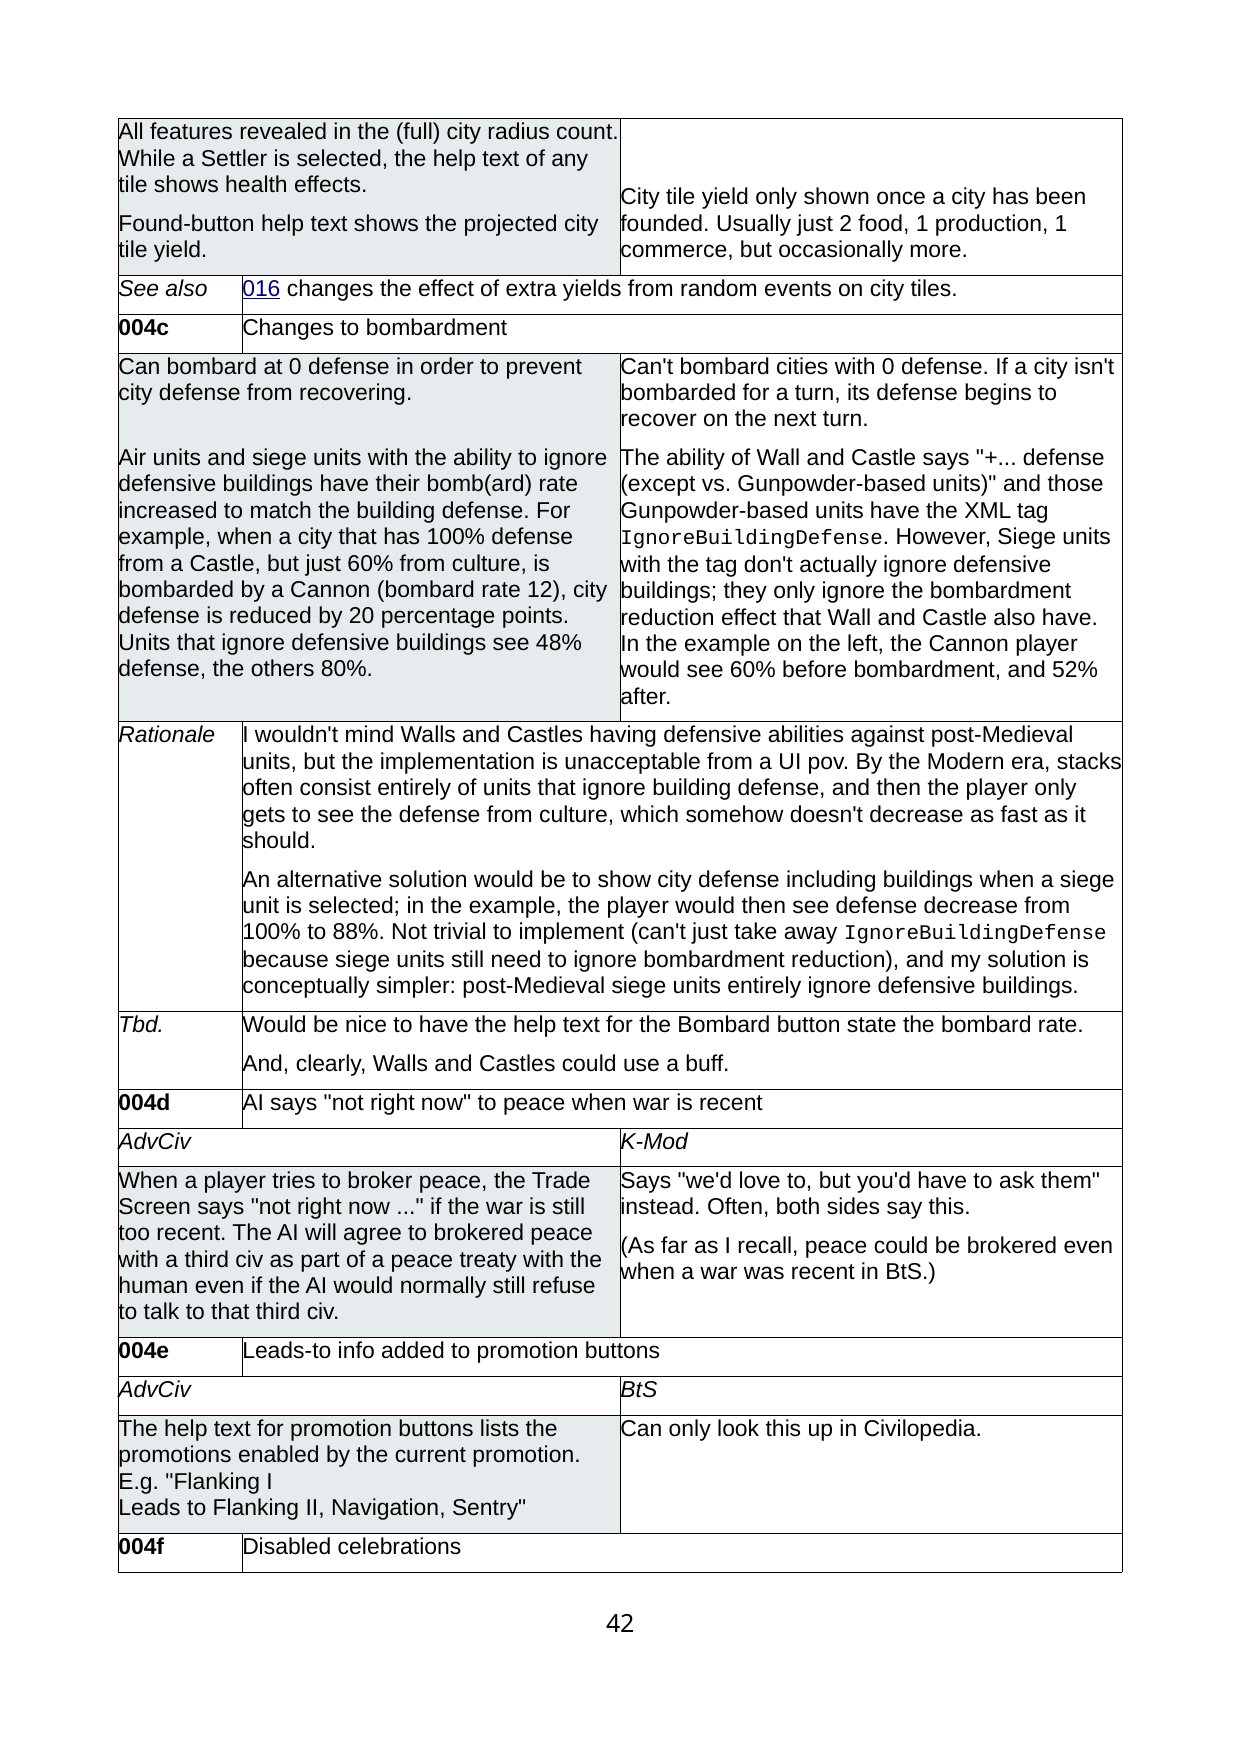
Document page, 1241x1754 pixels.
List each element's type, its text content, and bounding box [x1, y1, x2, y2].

table_cell See also [119, 276, 242, 314]
table_cell AdvCiv [119, 1129, 620, 1166]
table_cell All features revealed in the (full) city radius count. While a Settler is selected, the help text of any tile shows health effects. Found-button help text shows the projected city tile yield. [119, 119, 620, 275]
table_cell K-Mod [621, 1129, 1122, 1166]
table_cell AdvCiv [119, 1377, 620, 1415]
table_cell AI says "not right now" to peace when war is recent [243, 1090, 1122, 1128]
table_cell Changes to bombardment [243, 315, 1122, 352]
table_cell 016 changes the effect of extra yields from random events on city tiles. [243, 276, 1122, 314]
table_cell Disabled celebrations [243, 1534, 1122, 1572]
table_cell 004c [119, 315, 242, 352]
table_cell Says "we'd love to, but you'd have to ask them" instead. Often, both sides say this. (As far as I recall, peace could be brokered even when a war was recent in BtS.) [621, 1167, 1122, 1337]
table_cell 004f [119, 1534, 242, 1572]
table_cell 004d [119, 1090, 242, 1128]
table_cell 004e [119, 1338, 242, 1376]
table_cell Would be nice to have the help text for the Bombard button state the bombard rate. And, clearly, Walls and Castles could use a buff. [243, 1012, 1122, 1089]
table_cell Can bombard at 0 defense in order to prevent city defense from recovering. Air units and siege units with the ability to ignore defensive buildings have their bomb(ard) rate increased to match the building defense. For example, when a city that has 100% defense from a Castle, but just 60% from culture, is bombarded by a Cannon (bombard rate 12), city defense is reduced by 20 percentage points. Units that ignore defensive buildings see 48% defense, the others 80%. [119, 354, 620, 721]
table_cell Leads-to info added to promotion buttons [243, 1338, 1122, 1376]
table_cell The help text for promotion buttons lists the promotions enabled by the current promotion. E.g. "Flanking I Leads to Flanking II, Navigation, Sentry" [119, 1416, 620, 1533]
table_cell Rationale [119, 722, 242, 1011]
table_cell I wouldn't mind Walls and Castles having defensive abilities against post-Medieval units, but the implementation is unacceptable from a UI pov. By the Modern era, stacks often consist entirely of units that ignore building defense, and then the player only gets to see the defense from culture, which somehow doesn't decrease as fast as it should. An alternative solution would be to show city defense including buildings when a siege unit is selected; in the example, the player would then see defense decrease from 100% to 88%. Not trivial to implement (can't just take away IgnoreBuildingDefense because siege units still need to ignore bombardment reduction), and my solution is conceptually simpler: post-Medieval siege units entirely ignore defensive buildings. [243, 722, 1122, 1011]
table_cell Can only look this up in Civilopedia. [621, 1416, 1122, 1533]
table_cell Can't bombard cities with 0 defense. If a city isn't bombarded for a turn, its defense begins to recover on the next turn. The ability of Wall and Castle says "+... defense (except vs. Gunpowder-based units)" and those Gunpowder-based units have the XML tag IgnoreBuildingDefense. However, Siege units with the tag don't actually ignore defensive buildings; they only ignore the bombardment reduction effect that Wall and Castle also have. In the example on the left, the Cannon player would see 60% before bombardment, and 52% after. [621, 354, 1122, 721]
table_cell BtS [621, 1377, 1122, 1415]
table_cell City tile yield only shown once a city has been founded. Usually just 2 food, 1 production, 1 commerce, but occasionally more. [621, 119, 1122, 275]
table_cell When a player tries to broker peace, the Trade Screen says "not right now ..." if the war is still too recent. The AI will agree to brokered peace with a third civ as part of a peace treaty with the human even if the AI would normally still refuse to talk to that third civ. [119, 1167, 620, 1337]
table_cell Tbd. [119, 1012, 242, 1089]
